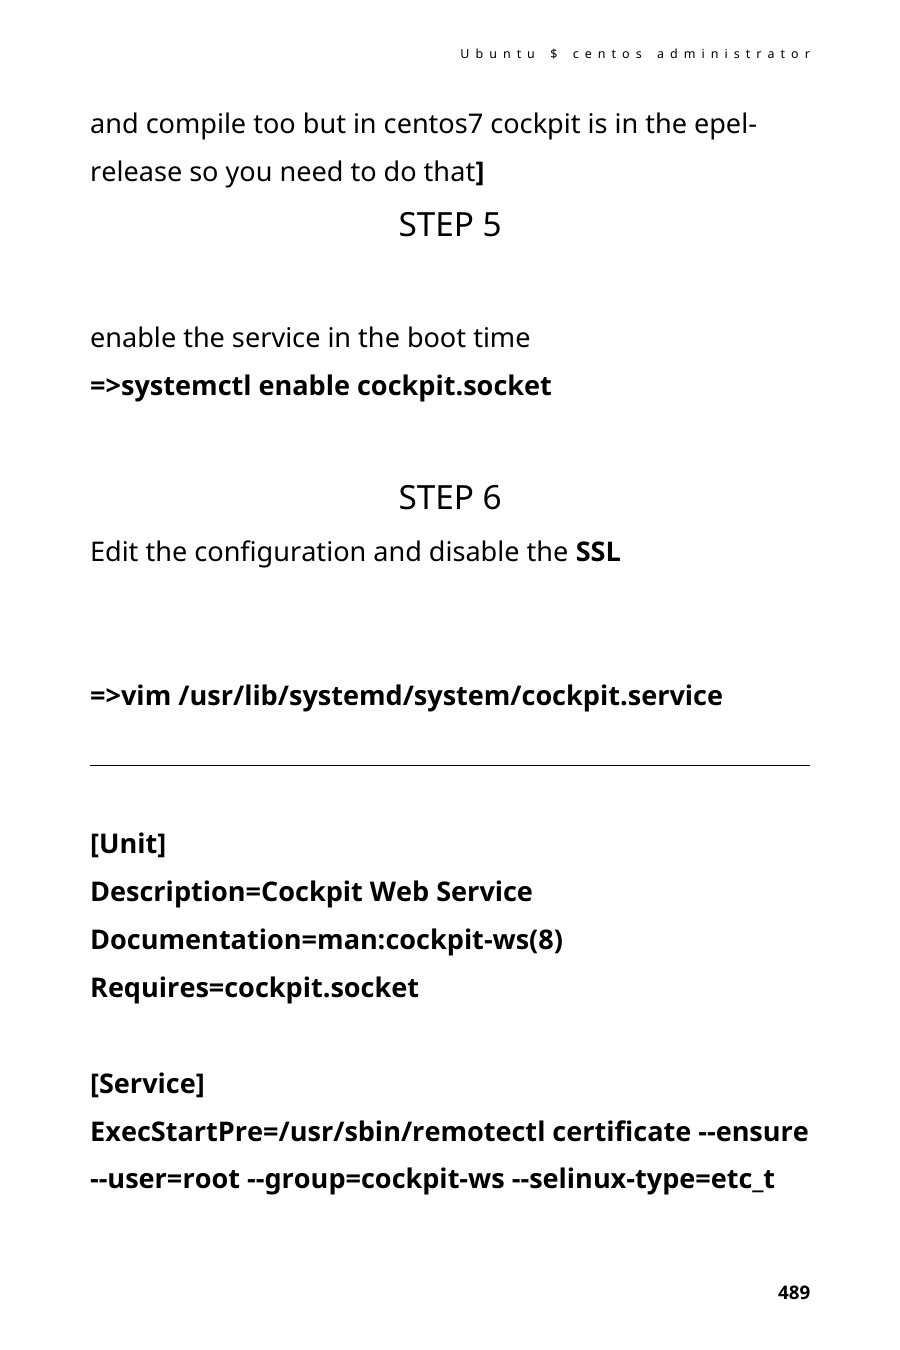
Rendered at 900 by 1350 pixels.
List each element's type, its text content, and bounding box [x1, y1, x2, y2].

text and compile too but in centos7 cockpit is in the epel-release so you need to do that] [90, 105, 810, 190]
text Requires=cockpit.socket [90, 968, 810, 1005]
text Description=Cockpit Web Service [90, 872, 810, 909]
text STEP 6 [90, 473, 810, 519]
text Edit the configuration and disable the SSL [90, 532, 810, 569]
text =>vim /usr/lib/systemd/system/cockpit.service [90, 676, 810, 713]
text STEP 5 [90, 201, 810, 246]
text [Unit] [90, 824, 810, 861]
text ExecStartPre=/usr/sbin/remotectl certificate --ensure --user=root --group=cockpit-ws --selinux-type=etc_t [90, 1112, 810, 1197]
text [Service] [90, 1064, 810, 1101]
text enable the service in the boot time [90, 319, 810, 356]
text Documentation=man:cockpit-ws(8) [90, 920, 810, 957]
text =>systemctl enable cockpit.socket [90, 367, 810, 403]
